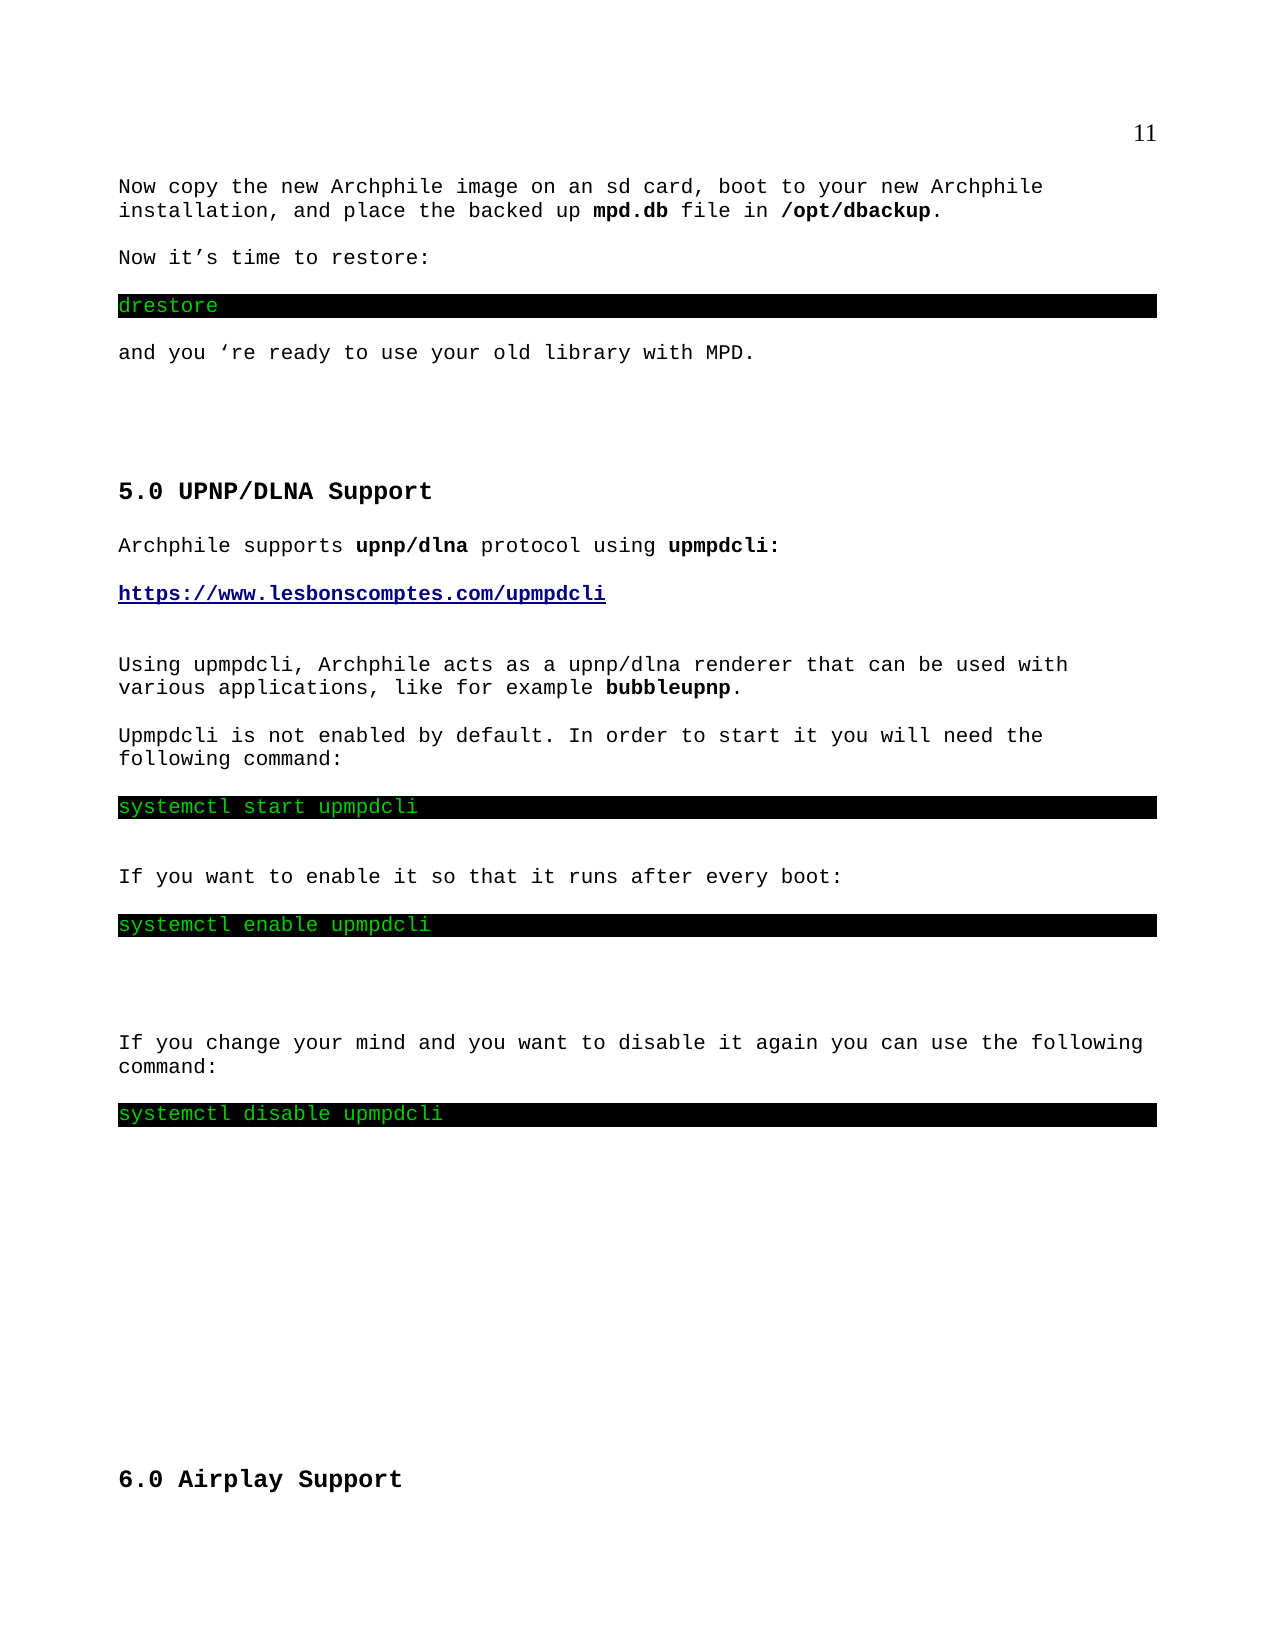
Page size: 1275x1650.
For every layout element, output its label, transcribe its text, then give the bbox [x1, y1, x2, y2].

text drestore [118, 294, 1157, 318]
text 5.0 UPNP/DLNA Support [118, 479, 1157, 507]
text Archphile supports upnp/dlna protocol using upmpdcli: [118, 536, 1157, 559]
text Upmpdcli is not enabled by default. In order to start it you will need the following command: [118, 725, 1157, 772]
text systemctl disable upmpdcli [118, 1103, 1157, 1127]
text Using upmpdcli, Archphile acts as a upnp/dlna renderer that can be used with various applications, like for example bubbleupnp. [118, 654, 1157, 701]
text Now copy the new Archphile image on an sd card, boot to your new Archphile installation, and place the backed up mpd.db file in /opt/dbackup. [118, 176, 1157, 224]
text 6.0 Airplay Support [118, 1467, 1157, 1495]
text systemctl enable upmpdcli [118, 914, 1157, 937]
text If you change your mind and you want to disable it again you can use the following command: [118, 1032, 1157, 1079]
text Now it’s time to restore: [118, 247, 1157, 271]
text systemctl start upmpdcli [118, 796, 1157, 819]
text and you ‘re ready to use your old library with MPD. [118, 342, 1157, 366]
text If you want to enable it so that it runs after every boot: [118, 867, 1157, 890]
text https://www.lesbonscomptes.com/upmpdcli [118, 583, 1157, 606]
